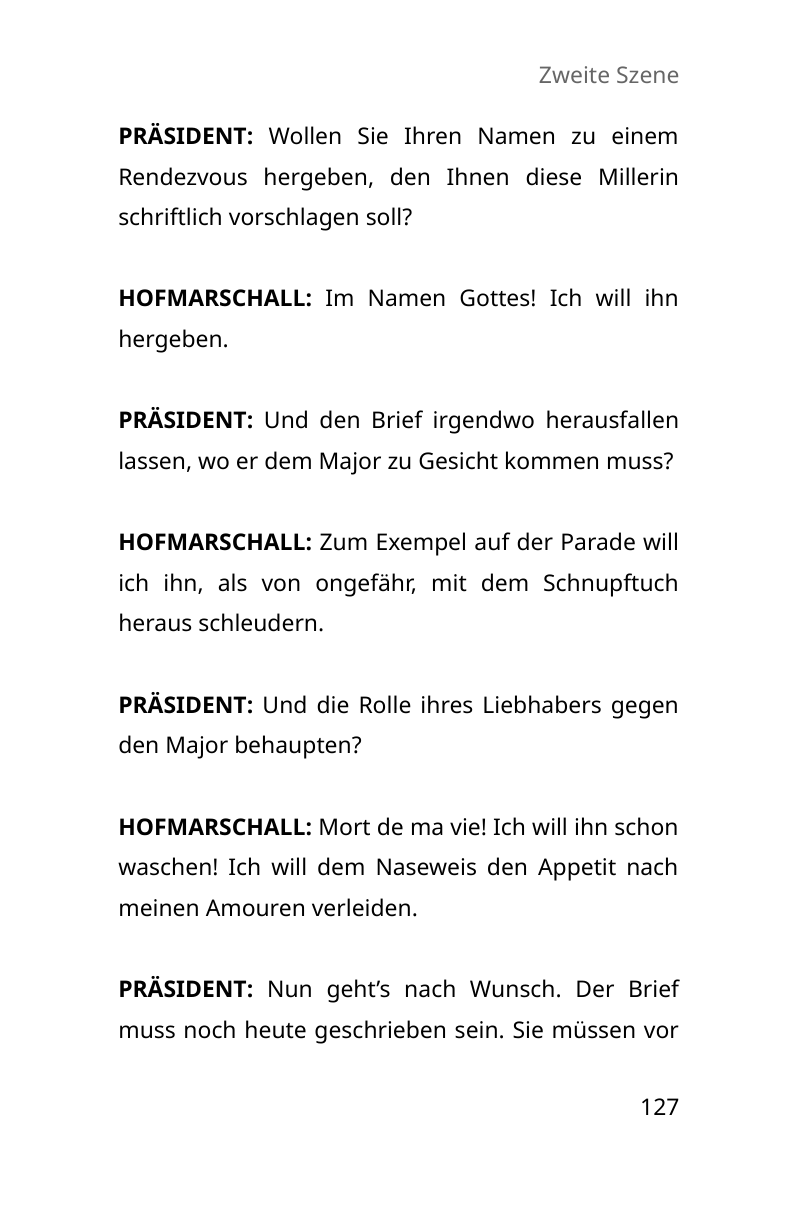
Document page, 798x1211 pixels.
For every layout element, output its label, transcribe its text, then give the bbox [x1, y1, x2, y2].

text HOFMARSCHALL: Mort de ma vie! Ich will ihn schon waschen! Ich will dem Naseweis den Appetit nach meinen Amouren verleiden. [118, 782, 679, 923]
text PRÄSIDENT: Und den Brief irgendwo herausfallen lassen, wo er dem Major zu Gesicht kommen muss? [118, 375, 679, 476]
text HOFMARSCHALL: Im Namen Gottes! Ich will ihn hergeben. [118, 253, 679, 354]
text PRÄSIDENT: Wollen Sie Ihren Namen zu einem Rendezvous hergeben, den Ihnen diese Millerin schriftlich vorschlagen soll? [118, 120, 679, 232]
text HOFMARSCHALL: Zum Exempel auf der Parade will ich ihn, als von ongefähr, mit dem Schnupftuch heraus schleudern. [118, 497, 679, 638]
text PRÄSIDENT: Nun geht’s nach Wunsch. Der Brief muss noch heute geschrieben sein. Sie müssen vor [118, 944, 679, 1045]
text PRÄSIDENT: Und die Rolle ihres Liebhabers gegen den Major behaupten? [118, 660, 679, 760]
